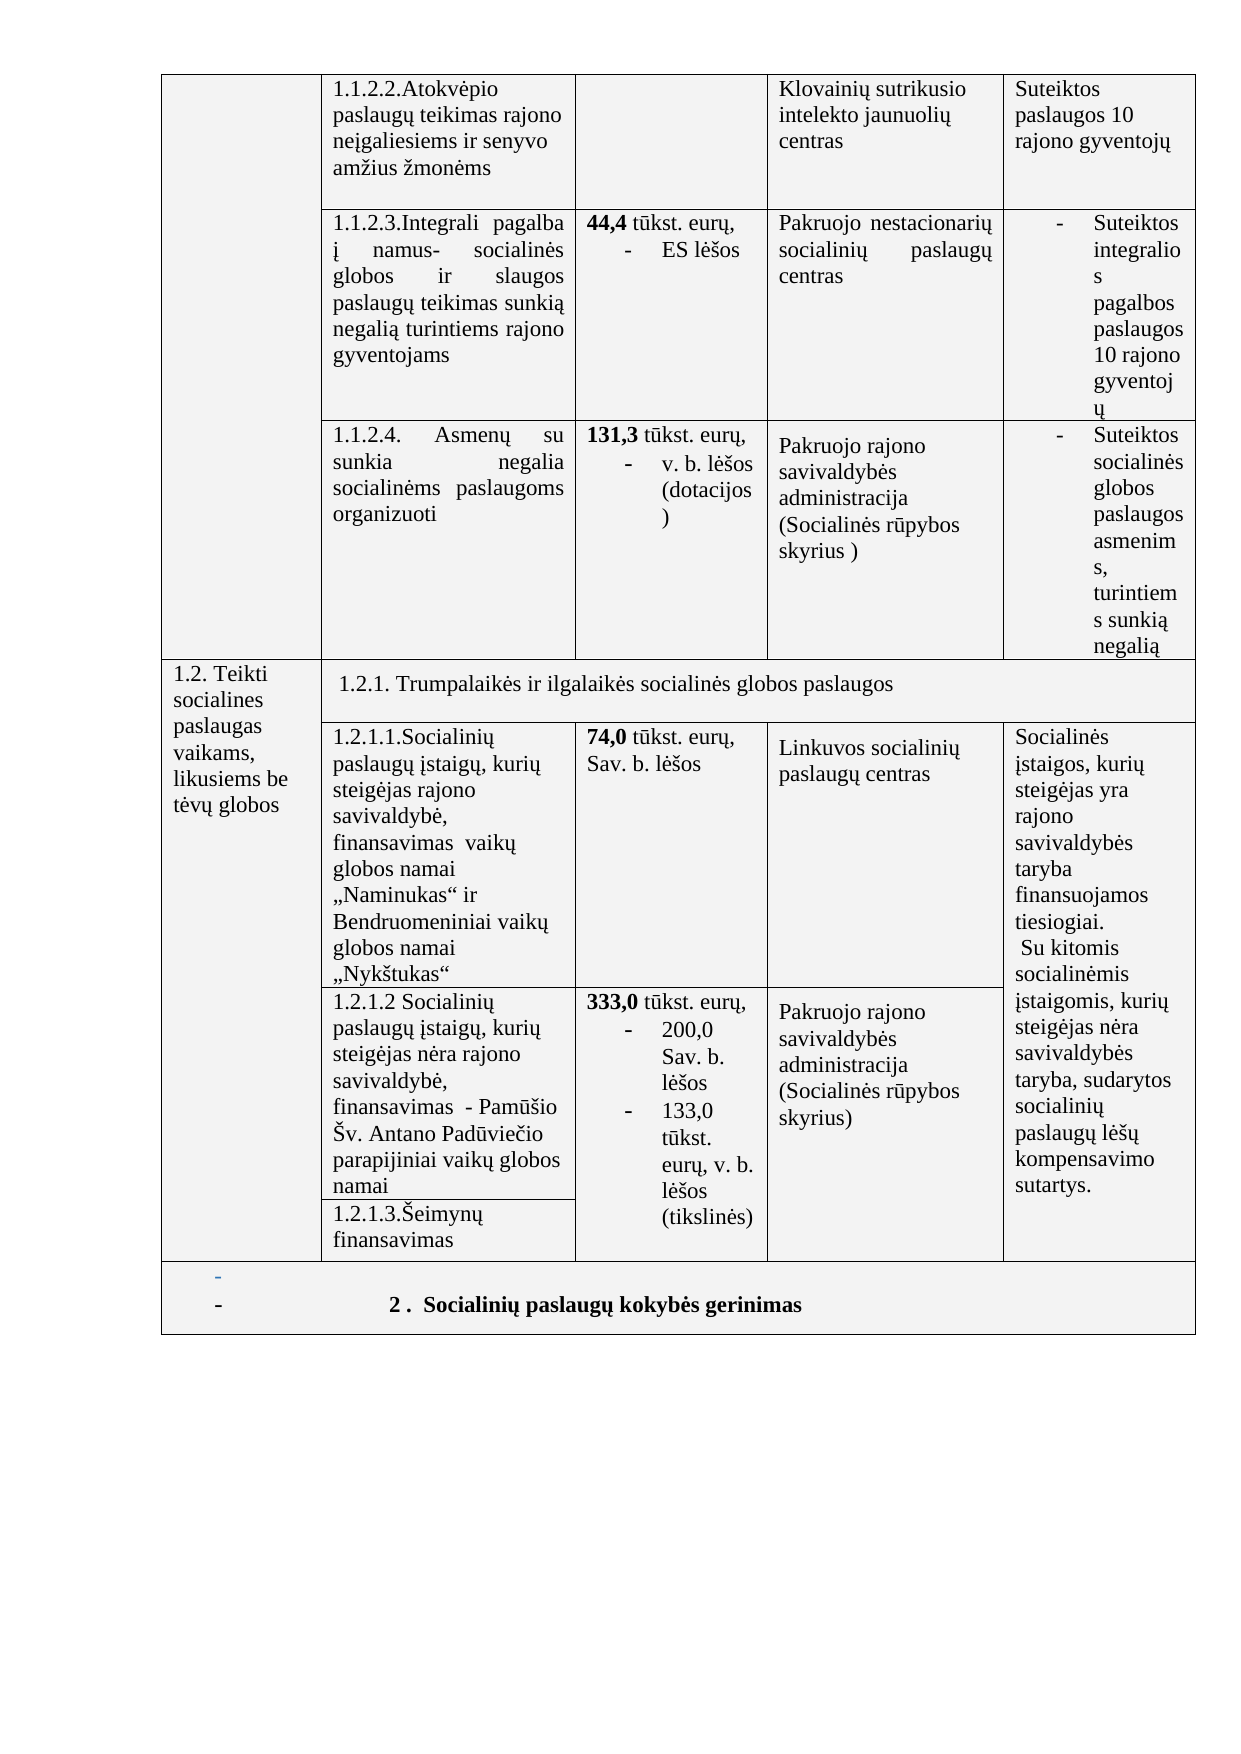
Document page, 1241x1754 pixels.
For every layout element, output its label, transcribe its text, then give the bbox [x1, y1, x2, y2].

table_cell 1.2.1.3.Šeimynų finansavimas [322, 1200, 575, 1261]
table_cell 1.1.2.3.Integrali pagalba į namus- socialinės globos ir slaugos paslaugų teikimas sunkią negalią turintiems rajono gyventojams [322, 210, 575, 420]
table_cell Suteiktos paslaugos 10 rajono gyventojų [1004, 75, 1195, 208]
table_cell [162, 75, 321, 658]
table_cell 1.2.1.1.Socialinių paslaugų įstaigų, kurių steigėjas rajono savivaldybė, finansavimas vaikų globos namai „Naminukas“ ir Bendruomeniniai vaikų globos namai „Nykštukas“ [322, 723, 575, 987]
table_cell 1.2.1.2 Socialinių paslaugų įstaigų, kurių steigėjas nėra rajono savivaldybė, finansavimas - Pamūšio Šv. Antano Padūviečio parapijiniai vaikų globos namai [322, 988, 575, 1199]
table_cell 74,0 tūkst. eurų, Sav. b. lėšos [576, 723, 767, 987]
table_cell Linkuvos socialinių paslaugų centras [768, 723, 1003, 987]
table_cell [576, 75, 767, 208]
table_cell Klovainių sutrikusio intelekto jaunuolių centras [768, 75, 1003, 208]
table_cell 44,4 tūkst. eurų, ES lėšos [576, 210, 767, 420]
table_cell 1.1.2.2.Atokvėpio paslaugų teikimas rajono neįgaliesiems ir senyvo amžius žmonėms [322, 75, 575, 208]
table_cell 131,3 tūkst. eurų, v. b. lėšos (dotacijos) [576, 421, 767, 658]
table_cell Socialinės įstaigos, kurių steigėjas yra rajono savivaldybės taryba finansuojamos tiesiogiai. Su kitomis socialinėmis įstaigomis, kurių steigėjas nėra savivaldybės taryba, sudarytos socialinių paslaugų lėšų kompensavimo sutartys. [1004, 723, 1195, 1261]
table_cell 1.2.1. Trumpalaikės ir ilgalaikės socialinės globos paslaugos [322, 660, 1195, 722]
table_cell 2 . Socialinių paslaugų kokybės gerinimas [162, 1262, 1195, 1334]
table_cell 1.1.2.4. Asmenų su sunkia negalia socialinėms paslaugoms organizuoti [322, 421, 575, 658]
table_cell Pakruojo rajono savivaldybės administracija (Socialinės rūpybos skyrius ) [768, 421, 1003, 658]
table_cell Pakruojo nestacionarių socialinių paslaugų centras [768, 210, 1003, 420]
table_cell Pakruojo rajono savivaldybės administracija (Socialinės rūpybos skyrius) [768, 988, 1003, 1261]
table_cell Suteiktos integralios pagalbos paslaugos 10 rajono gyventojų [1004, 210, 1195, 420]
table_cell 333,0 tūkst. eurų, 200,0 Sav. b. lėšos 133,0 tūkst. eurų, v. b. lėšos (tikslinės) [576, 988, 767, 1261]
table_cell Suteiktos socialinės globos paslaugos asmenims, turintiems sunkią negalią [1004, 421, 1195, 658]
table_cell 1.2. Teikti socialines paslaugas vaikams, likusiems be tėvų globos [162, 660, 321, 1261]
